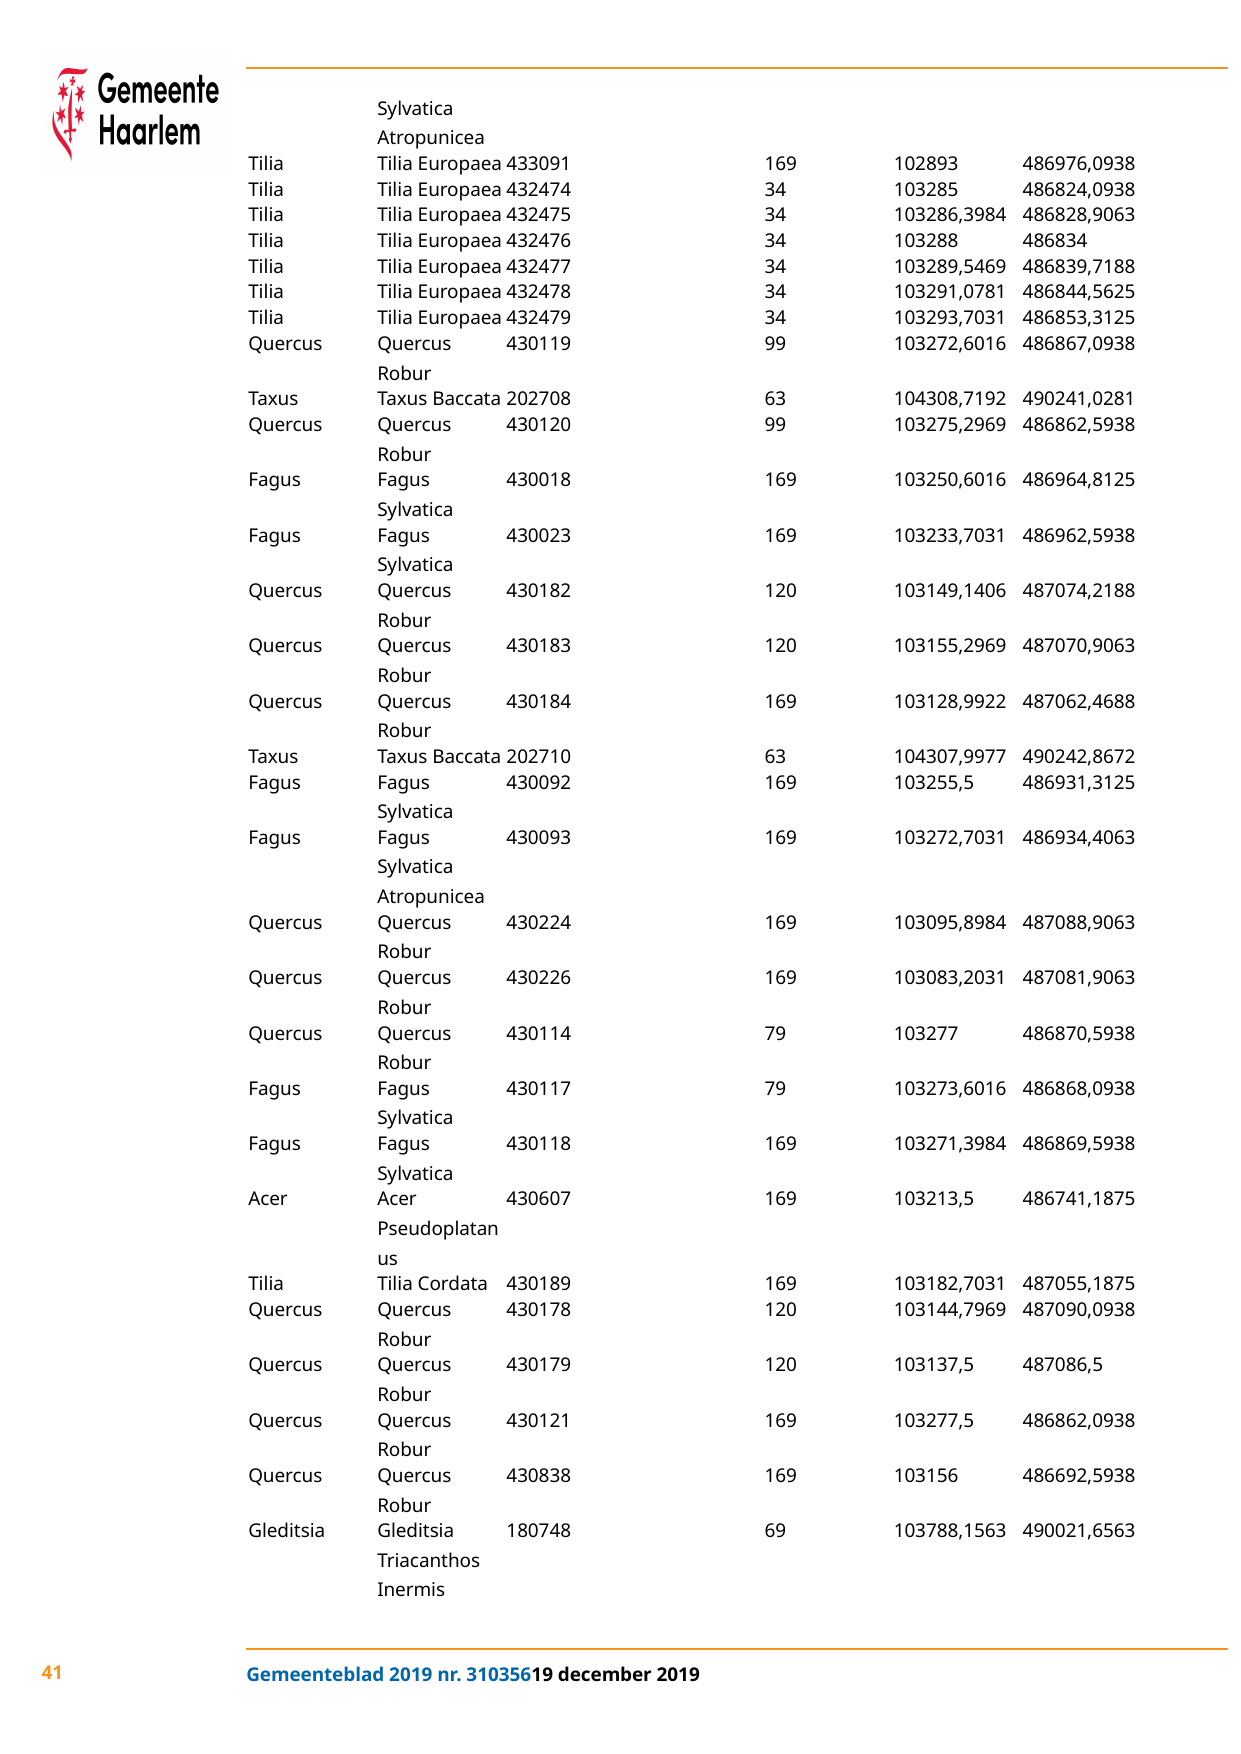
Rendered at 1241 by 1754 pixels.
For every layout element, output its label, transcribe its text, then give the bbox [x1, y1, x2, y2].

table_cell [635, 227, 764, 253]
table_cell 430189 [506, 1271, 635, 1296]
table_cell Quercus [248, 633, 377, 688]
table_cell 432475 [506, 202, 635, 227]
table_cell 169 [764, 769, 893, 824]
table_cell 69 [764, 1518, 893, 1602]
table_cell Fagus Sylvatica [377, 769, 506, 824]
table_cell [635, 411, 764, 467]
table_cell 63 [764, 386, 893, 411]
table_cell 169 [764, 909, 893, 964]
table_cell Quercus Robur [377, 330, 506, 386]
table_cell Tilia [248, 150, 377, 176]
table_cell [894, 95, 1022, 150]
table_cell [635, 964, 764, 1020]
table_cell Fagus Sylvatica [377, 1130, 506, 1186]
table_cell Tilia [248, 176, 377, 202]
table_cell 34 [764, 279, 893, 304]
table_cell 486692,5938 [1023, 1462, 1152, 1517]
table_cell 103788,1563 [894, 1518, 1022, 1602]
table_cell 169 [764, 1407, 893, 1462]
table_cell [635, 1352, 764, 1407]
table_cell 487090,0938 [1023, 1296, 1152, 1352]
table_cell Quercus Robur [377, 688, 506, 743]
table_cell Quercus Robur [377, 1020, 506, 1075]
table_cell Quercus Robur [377, 909, 506, 964]
table_cell 169 [764, 467, 893, 522]
table_cell Taxus [248, 386, 377, 411]
table_cell 103289,5469 [894, 253, 1022, 279]
table_cell 430179 [506, 1352, 635, 1407]
table_cell 430117 [506, 1075, 635, 1130]
table_cell [635, 1186, 764, 1271]
table_cell 486862,5938 [1023, 411, 1152, 467]
table_cell 486869,5938 [1023, 1130, 1152, 1186]
table_cell Acer Pseudoplatanus [377, 1186, 506, 1271]
table_cell 487086,5 [1023, 1352, 1152, 1407]
table_cell Quercus Robur [377, 1352, 506, 1407]
table_cell [635, 330, 764, 386]
table_cell 487062,4688 [1023, 688, 1152, 743]
table_cell 103155,2969 [894, 633, 1022, 688]
table_cell Quercus Robur [377, 633, 506, 688]
table_cell Sylvatica Atropunicea [377, 95, 506, 150]
table_cell 120 [764, 1296, 893, 1352]
table_cell [635, 824, 764, 909]
table_cell Fagus Sylvatica [377, 1075, 506, 1130]
table_cell 432479 [506, 305, 635, 330]
table_cell Quercus Robur [377, 1407, 506, 1462]
table_cell 430119 [506, 330, 635, 386]
table_cell [635, 1020, 764, 1075]
table_cell 102893 [894, 150, 1022, 176]
table_cell Fagus [248, 467, 377, 522]
table_cell Quercus [248, 964, 377, 1020]
table_cell 432478 [506, 279, 635, 304]
table_cell Fagus [248, 769, 377, 824]
table_cell 169 [764, 824, 893, 909]
table_cell 103095,8984 [894, 909, 1022, 964]
table_cell 486962,5938 [1023, 522, 1152, 577]
table_cell Tilia Europaea [377, 253, 506, 279]
table_cell [635, 176, 764, 202]
table_cell 103273,6016 [894, 1075, 1022, 1130]
table_cell 490241,0281 [1023, 386, 1152, 411]
table_cell [635, 253, 764, 279]
table_cell 169 [764, 964, 893, 1020]
table_cell 430224 [506, 909, 635, 964]
table_cell 487088,9063 [1023, 909, 1152, 964]
table_cell Quercus [248, 1020, 377, 1075]
table_cell Tilia Europaea [377, 176, 506, 202]
table_cell Tilia [248, 279, 377, 304]
table_cell [635, 386, 764, 411]
table_cell 103144,7969 [894, 1296, 1022, 1352]
table_cell 103250,6016 [894, 467, 1022, 522]
table_cell 79 [764, 1020, 893, 1075]
table_cell [635, 522, 764, 577]
table_cell 486834 [1023, 227, 1152, 253]
table_cell Taxus Baccata [377, 386, 506, 411]
table_cell 430092 [506, 769, 635, 824]
table_cell [635, 1407, 764, 1462]
table_cell [506, 95, 635, 150]
table_cell Quercus [248, 330, 377, 386]
table_cell Quercus Robur [377, 411, 506, 467]
table_cell Tilia [248, 202, 377, 227]
table_cell [635, 769, 764, 824]
table_cell Acer [248, 1186, 377, 1271]
table_cell Fagus [248, 522, 377, 577]
table_cell Quercus Robur [377, 964, 506, 1020]
table_cell [764, 95, 893, 150]
table_cell [635, 743, 764, 769]
table_cell [635, 279, 764, 304]
table_cell 34 [764, 202, 893, 227]
table_cell Fagus Sylvatica [377, 467, 506, 522]
table_cell 79 [764, 1075, 893, 1130]
table_cell 103272,7031 [894, 824, 1022, 909]
table_cell 103255,5 [894, 769, 1022, 824]
table_cell [635, 577, 764, 632]
table_cell 486839,7188 [1023, 253, 1152, 279]
table_cell [635, 633, 764, 688]
table_cell 120 [764, 1352, 893, 1407]
table_cell [635, 1518, 764, 1602]
table_cell Tilia Europaea [377, 227, 506, 253]
table_cell Taxus Baccata [377, 743, 506, 769]
table_cell Quercus [248, 577, 377, 632]
table_cell 104307,9977 [894, 743, 1022, 769]
table_cell Taxus [248, 743, 377, 769]
table_cell 63 [764, 743, 893, 769]
table_cell 103293,7031 [894, 305, 1022, 330]
table_cell 120 [764, 577, 893, 632]
table_cell [635, 95, 764, 150]
table_cell 430183 [506, 633, 635, 688]
table_cell [635, 305, 764, 330]
table_cell [1023, 95, 1152, 150]
table_cell 34 [764, 176, 893, 202]
table_cell [635, 688, 764, 743]
table_cell Fagus [248, 824, 377, 909]
table_cell 486828,9063 [1023, 202, 1152, 227]
table_cell 430023 [506, 522, 635, 577]
table_cell Tilia [248, 253, 377, 279]
table_cell [635, 909, 764, 964]
table_cell 430838 [506, 1462, 635, 1517]
table_cell 430226 [506, 964, 635, 1020]
table_cell Tilia [248, 305, 377, 330]
table_cell Quercus Robur [377, 1462, 506, 1517]
table_cell [635, 1130, 764, 1186]
table_cell 103128,9922 [894, 688, 1022, 743]
picture [41, 47, 231, 172]
table_cell 103137,5 [894, 1352, 1022, 1407]
table_cell 169 [764, 1462, 893, 1517]
table_cell Gleditsia Triacanthos Inermis [377, 1518, 506, 1602]
table_cell 103275,2969 [894, 411, 1022, 467]
table_cell 34 [764, 227, 893, 253]
table_cell 486870,5938 [1023, 1020, 1152, 1075]
table_cell 432474 [506, 176, 635, 202]
table_cell 103288 [894, 227, 1022, 253]
table_cell 99 [764, 411, 893, 467]
table_cell 180748 [506, 1518, 635, 1602]
table_cell 487081,9063 [1023, 964, 1152, 1020]
table_cell Quercus [248, 1407, 377, 1462]
table_cell 486867,0938 [1023, 330, 1152, 386]
table_cell Fagus [248, 1075, 377, 1130]
table_cell 490242,8672 [1023, 743, 1152, 769]
table_cell 430018 [506, 467, 635, 522]
table_cell Fagus Sylvatica Atropunicea [377, 824, 506, 909]
table_cell Tilia Cordata [377, 1271, 506, 1296]
table_cell 120 [764, 633, 893, 688]
table_cell [635, 150, 764, 176]
table_cell 486868,0938 [1023, 1075, 1152, 1130]
table_cell [635, 467, 764, 522]
table_cell 430607 [506, 1186, 635, 1271]
table_cell Tilia [248, 1271, 377, 1296]
table_cell Quercus [248, 909, 377, 964]
table_cell Tilia Europaea [377, 202, 506, 227]
table_cell Quercus [248, 1352, 377, 1407]
table_cell 432476 [506, 227, 635, 253]
table_cell Tilia [248, 227, 377, 253]
table_cell [635, 1271, 764, 1296]
table_cell 432477 [506, 253, 635, 279]
table_cell Quercus [248, 1296, 377, 1352]
table_cell 486741,1875 [1023, 1186, 1152, 1271]
table_cell 103277,5 [894, 1407, 1022, 1462]
table_cell Tilia Europaea [377, 150, 506, 176]
table_cell Fagus Sylvatica [377, 522, 506, 577]
table_cell 486853,3125 [1023, 305, 1152, 330]
table_cell 430184 [506, 688, 635, 743]
table_cell 430118 [506, 1130, 635, 1186]
table_cell 103182,7031 [894, 1271, 1022, 1296]
table_cell 486964,8125 [1023, 467, 1152, 522]
table_cell [635, 1462, 764, 1517]
table_cell 430114 [506, 1020, 635, 1075]
table_cell 486824,0938 [1023, 176, 1152, 202]
table_cell 169 [764, 688, 893, 743]
table_cell 486931,3125 [1023, 769, 1152, 824]
table_cell 169 [764, 522, 893, 577]
table_cell 103271,3984 [894, 1130, 1022, 1186]
table_cell 202708 [506, 386, 635, 411]
table_cell Tilia Europaea [377, 279, 506, 304]
table_cell 103277 [894, 1020, 1022, 1075]
table_cell 34 [764, 305, 893, 330]
table_cell Quercus [248, 411, 377, 467]
table_cell [635, 202, 764, 227]
table_cell 169 [764, 1186, 893, 1271]
table_cell [635, 1075, 764, 1130]
table_cell 103213,5 [894, 1186, 1022, 1271]
table_cell 486844,5625 [1023, 279, 1152, 304]
table_cell 103156 [894, 1462, 1022, 1517]
table_cell 430120 [506, 411, 635, 467]
table_cell 430182 [506, 577, 635, 632]
table_cell 430121 [506, 1407, 635, 1462]
table_cell 430178 [506, 1296, 635, 1352]
table_cell [248, 95, 377, 150]
table_cell 487070,9063 [1023, 633, 1152, 688]
table_cell 103149,1406 [894, 577, 1022, 632]
table_cell Fagus [248, 1130, 377, 1186]
table_cell 103272,6016 [894, 330, 1022, 386]
table_cell 103286,3984 [894, 202, 1022, 227]
table_cell Tilia Europaea [377, 305, 506, 330]
table_cell 487055,1875 [1023, 1271, 1152, 1296]
table_cell 486976,0938 [1023, 150, 1152, 176]
table_cell 169 [764, 1130, 893, 1186]
table_cell [635, 1296, 764, 1352]
table_cell Quercus [248, 1462, 377, 1517]
table_cell 103233,7031 [894, 522, 1022, 577]
table_cell 99 [764, 330, 893, 386]
table_cell Quercus Robur [377, 577, 506, 632]
table_cell Quercus Robur [377, 1296, 506, 1352]
table_cell 490021,6563 [1023, 1518, 1152, 1602]
table_cell 34 [764, 253, 893, 279]
table_cell 104308,7192 [894, 386, 1022, 411]
table_cell 202710 [506, 743, 635, 769]
table_cell 433091 [506, 150, 635, 176]
table_cell Quercus [248, 688, 377, 743]
table_cell 103291,0781 [894, 279, 1022, 304]
table_cell 169 [764, 150, 893, 176]
table_cell 169 [764, 1271, 893, 1296]
table_cell Gleditsia [248, 1518, 377, 1602]
table_cell 103083,2031 [894, 964, 1022, 1020]
table_cell 487074,2188 [1023, 577, 1152, 632]
table_cell 486934,4063 [1023, 824, 1152, 909]
table_cell 486862,0938 [1023, 1407, 1152, 1462]
table_cell 103285 [894, 176, 1022, 202]
table_cell 430093 [506, 824, 635, 909]
